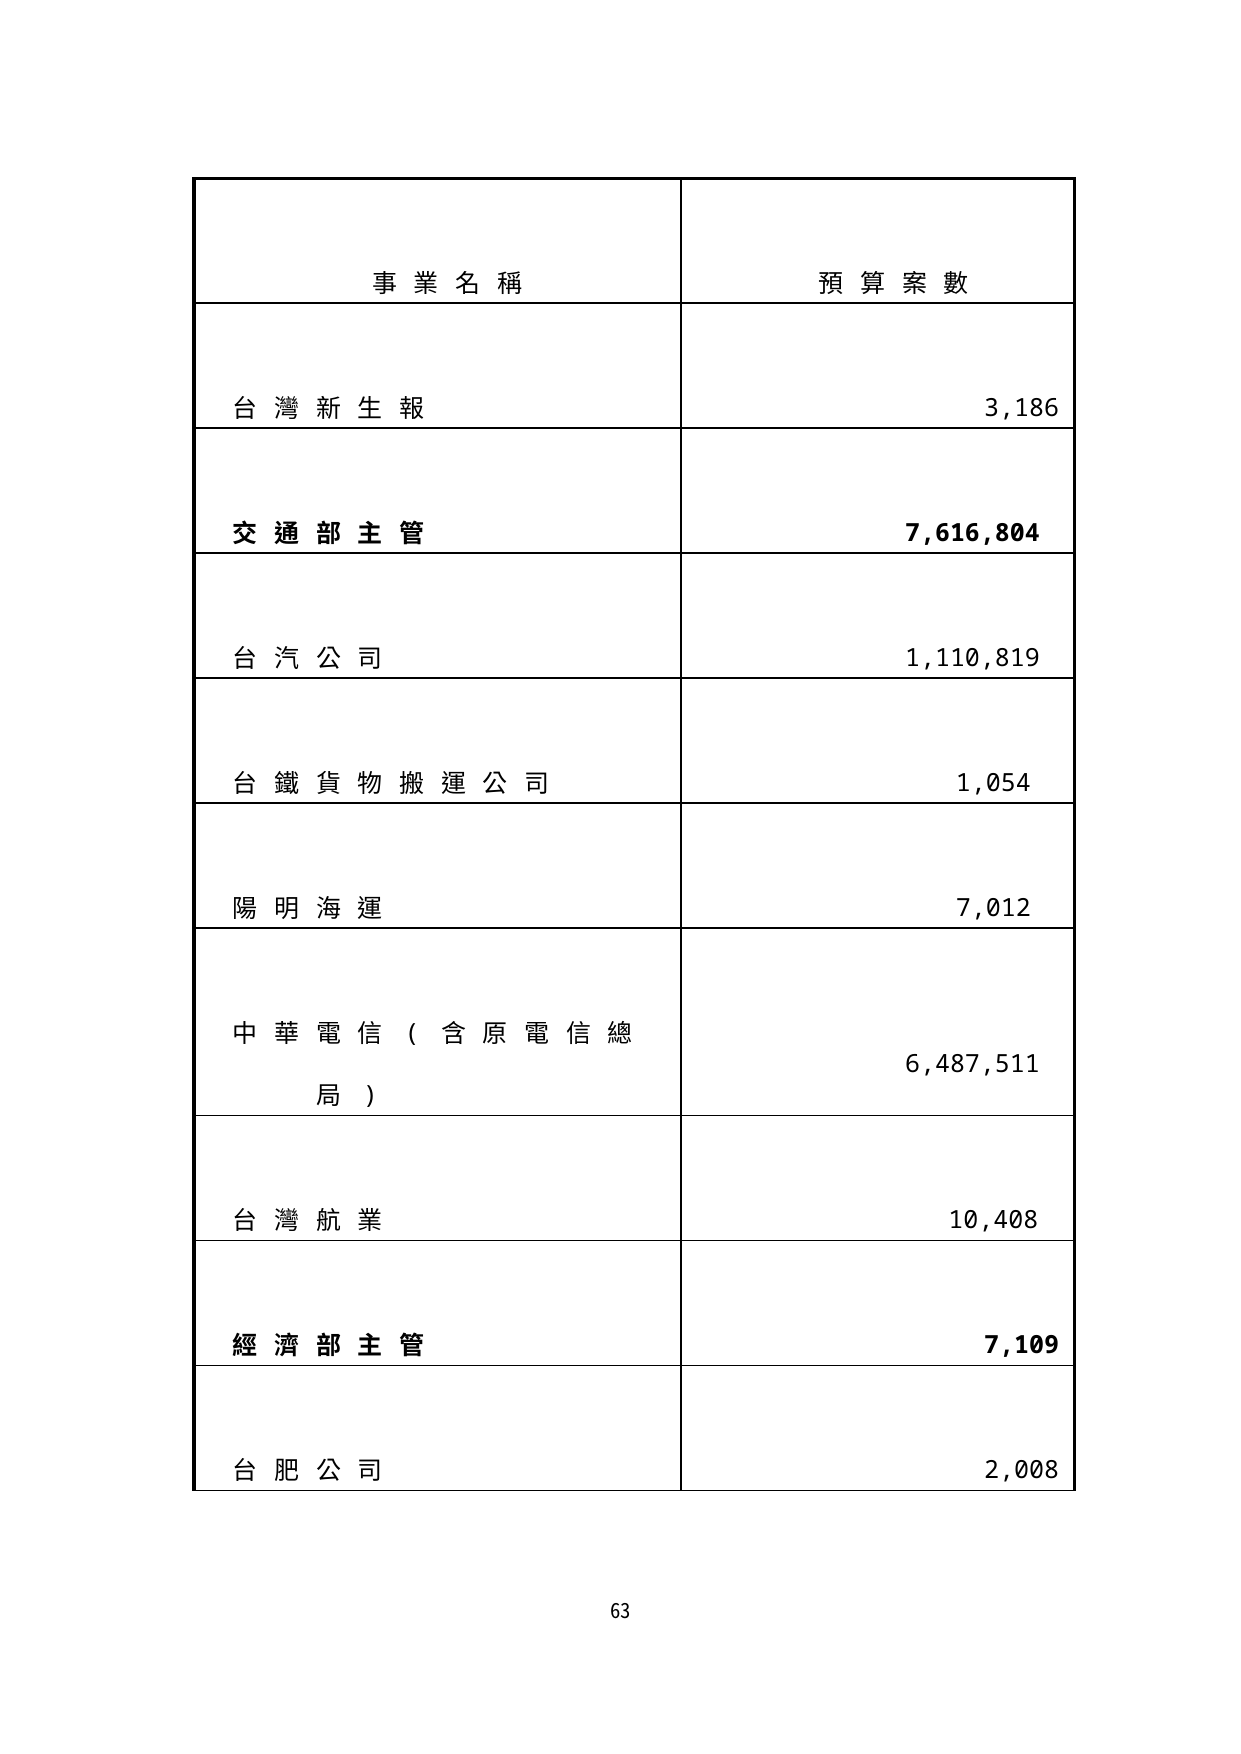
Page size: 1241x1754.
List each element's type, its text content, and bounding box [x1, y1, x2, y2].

table_cell 台汽公司 [196, 554, 680, 677]
table_header 預算案數 [682, 180, 1073, 302]
table_cell 台灣新生報 [196, 304, 680, 427]
table_cell 中華電信(含原電信總局) [196, 929, 680, 1115]
table_cell 7,109 [682, 1241, 1073, 1365]
table_cell 6,487,511 [682, 929, 1073, 1115]
table_cell 10,408 [682, 1116, 1073, 1240]
table_cell 7,616,804 [682, 429, 1073, 552]
table_cell 台肥公司 [196, 1366, 680, 1490]
table_cell 1,054 [682, 679, 1073, 802]
table_header 事業名稱 [196, 180, 680, 302]
table_cell 2,008 [682, 1366, 1073, 1490]
table_cell 台灣航業 [196, 1116, 680, 1240]
table_cell 台鐵貨物搬運公司 [196, 679, 680, 802]
table_cell 1,110,819 [682, 554, 1073, 677]
table_cell 交通部主管 [196, 429, 680, 552]
table_cell 7,012 [682, 804, 1073, 927]
table_cell 經濟部主管 [196, 1241, 680, 1365]
table_cell 3,186 [682, 304, 1073, 427]
table_cell 陽明海運 [196, 804, 680, 927]
